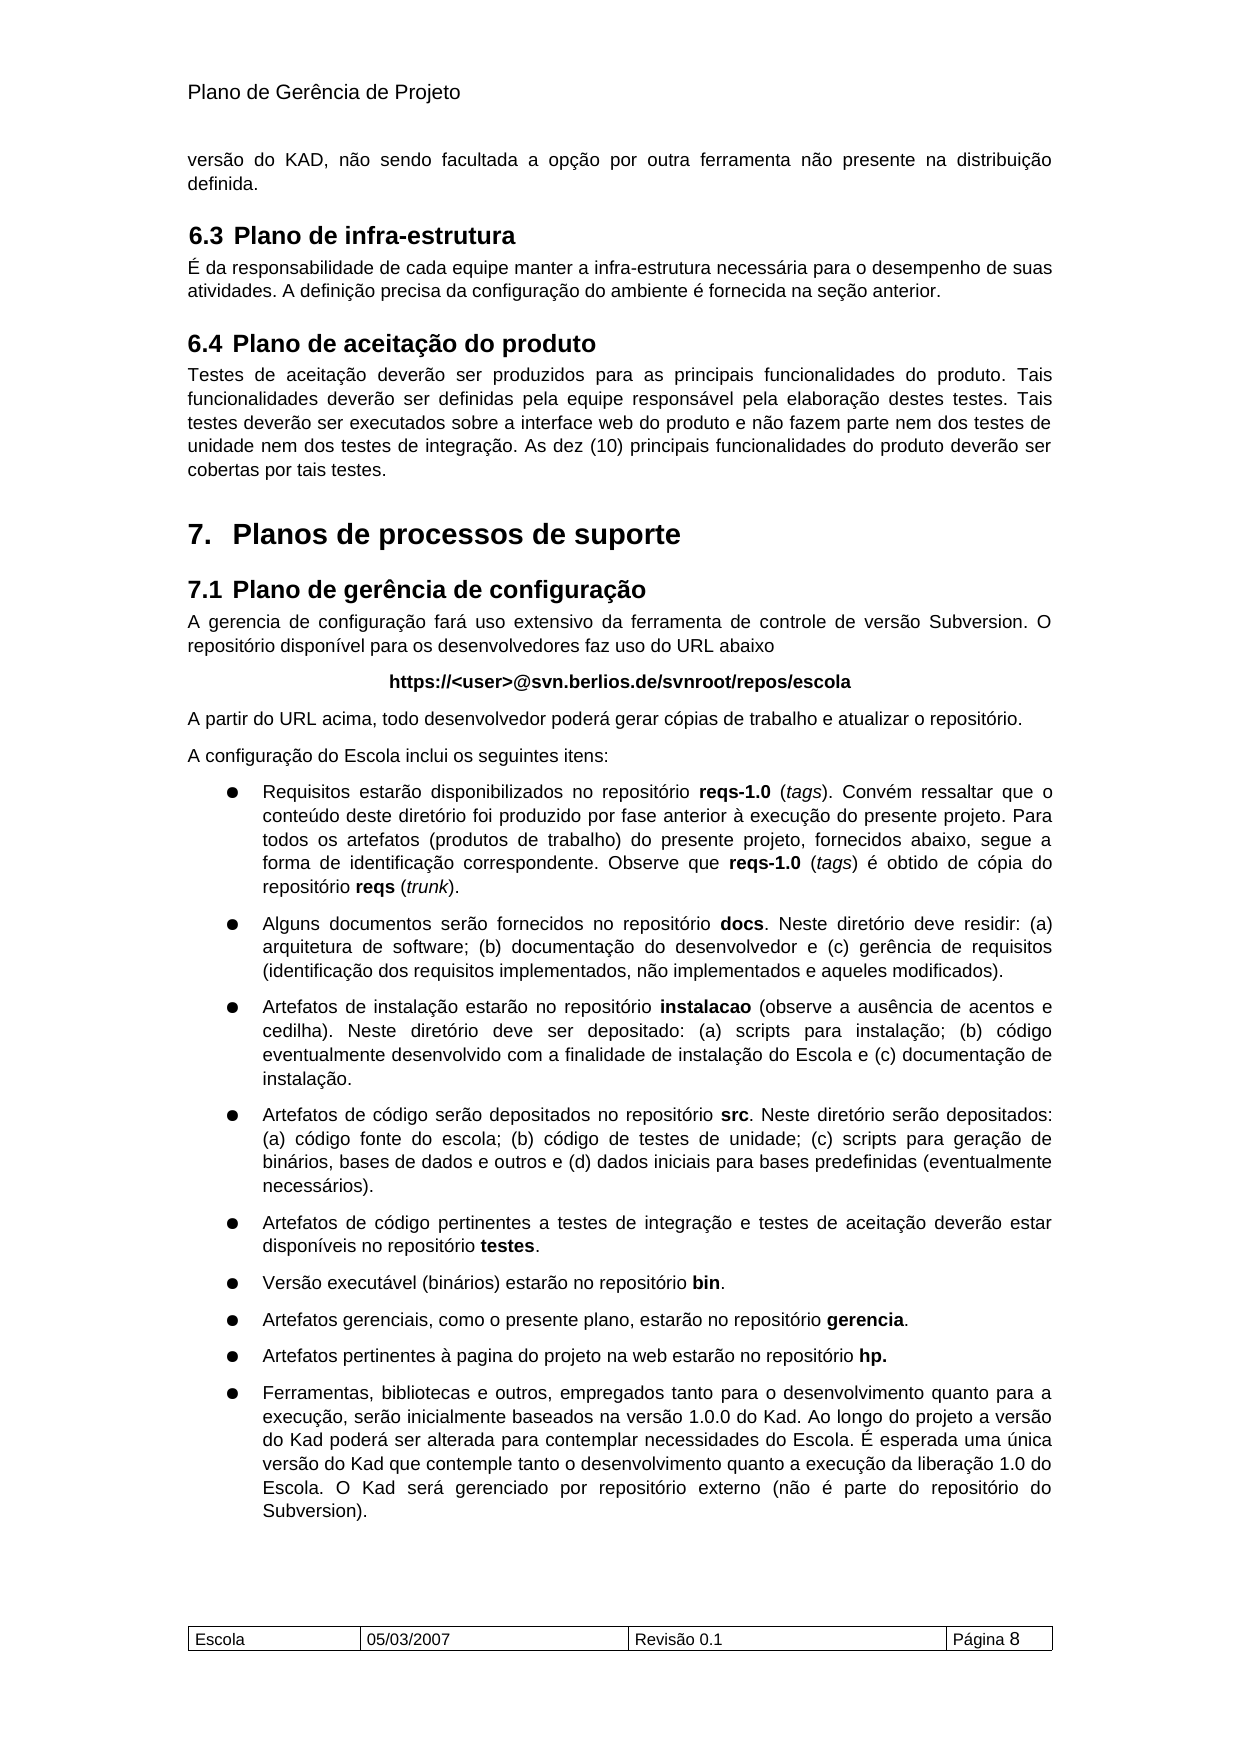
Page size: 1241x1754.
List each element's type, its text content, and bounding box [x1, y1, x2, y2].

subtitle Planos de processos de suporte [187, 518, 1053, 551]
list Artefatos pertinentes à pagina do projeto na web estarão no repositório hp. [225, 1344, 1053, 1368]
list Ferramentas, bibliotecas e outros, empregados tanto para o desenvolvimento quanto para a execução, serão inicialmente baseados na versão 1.0.0 do Kad. Ao longo do projeto a versão do Kad poderá ser alterada para contemplar necessidades do Escola. É esperada uma única versão do Kad que contemple tanto o desenvolvimento quanto a execução da liberação 1.0 do Escola. O Kad será gerenciado por repositório externo (não é parte do repositório do Subversion). [225, 1381, 1053, 1522]
list Artefatos de instalação estarão no repositório instalacao (observe a ausência de acentos e cedilha). Neste diretório deve ser depositado: (a) scripts para instalação; (b) código eventualmente desenvolvido com a finalidade de instalação do Escola e (c) documentação de instalação. [225, 995, 1053, 1090]
text É da responsabilidade de cada equipe manter a infra-estrutura necessária para o desempenho de suas atividades. A definição precisa da configuração do ambiente é fornecida na seção anterior. [187, 255, 1053, 303]
list Artefatos gerenciais, como o presente plano, estarão no repositório gerencia. [225, 1307, 1053, 1331]
subtitle Plano de gerência de configuração [187, 580, 1053, 604]
subtitle Plano de aceitação do produto [187, 333, 1053, 357]
list Versão executável (binários) estarão no repositório bin. [225, 1271, 1053, 1294]
list Requisitos estarão disponibilizados no repositório reqs-1.0 (tags). Convém ressaltar que o conteúdo deste diretório foi produzido por fase anterior à execução do presente projeto. Para todos os artefatos (produtos de trabalho) do presente projeto, fornecidos abaixo, segue a forma de identificação correspondente. Observe que reqs-1.0 (tags) é obtido de cópia do repositório reqs (trunk). [225, 780, 1053, 898]
text https://<user>@svn.berlios.de/svnroot/repos/escola [187, 670, 1053, 693]
text versão do KAD, não sendo facultada a opção por outra ferramenta não presente na distribuição definida. [187, 148, 1053, 195]
text Testes de aceitação deverão ser produzidos para as principais funcionalidades do produto. Tais funcionalidades deverão ser definidas pela equipe responsável pela elaboração destes testes. Tais testes deverão ser executados sobre a interface web do produto e não fazem parte nem dos testes de unidade nem dos testes de integração. As dez (10) principais funcionalidades do produto deverão ser cobertas por tais testes. [187, 363, 1053, 481]
subtitle Plano de infra-estrutura [188, 226, 1053, 249]
text A configuração do Escola inclui os seguintes itens: [187, 743, 1053, 767]
text A partir do URL acima, todo desenvolvedor poderá gerar cópias de trabalho e atualizar o repositório. [187, 707, 1053, 730]
text A gerencia de configuração fará uso extensivo da ferramenta de controle de versão Subversion. O repositório disponível para os desenvolvedores faz uso do URL abaixo [187, 609, 1053, 657]
list Alguns documentos serão fornecidos no repositório docs. Neste diretório deve residir: (a) arquitetura de software; (b) documentação do desenvolvedor e (c) gerência de requisitos (identificação dos requisitos implementados, não implementados e aqueles modificados). [225, 911, 1053, 982]
list Artefatos de código pertinentes a testes de integração e testes de aceitação deverão estar disponíveis no repositório testes. [225, 1210, 1053, 1258]
list Artefatos de código serão depositados no repositório src. Neste diretório serão depositados: (a) código fonte do escola; (b) código de testes de unidade; (c) scripts para geração de binários, bases de dados e outros e (d) dados iniciais para bases predefinidas (eventualmente necessários). [225, 1103, 1053, 1197]
